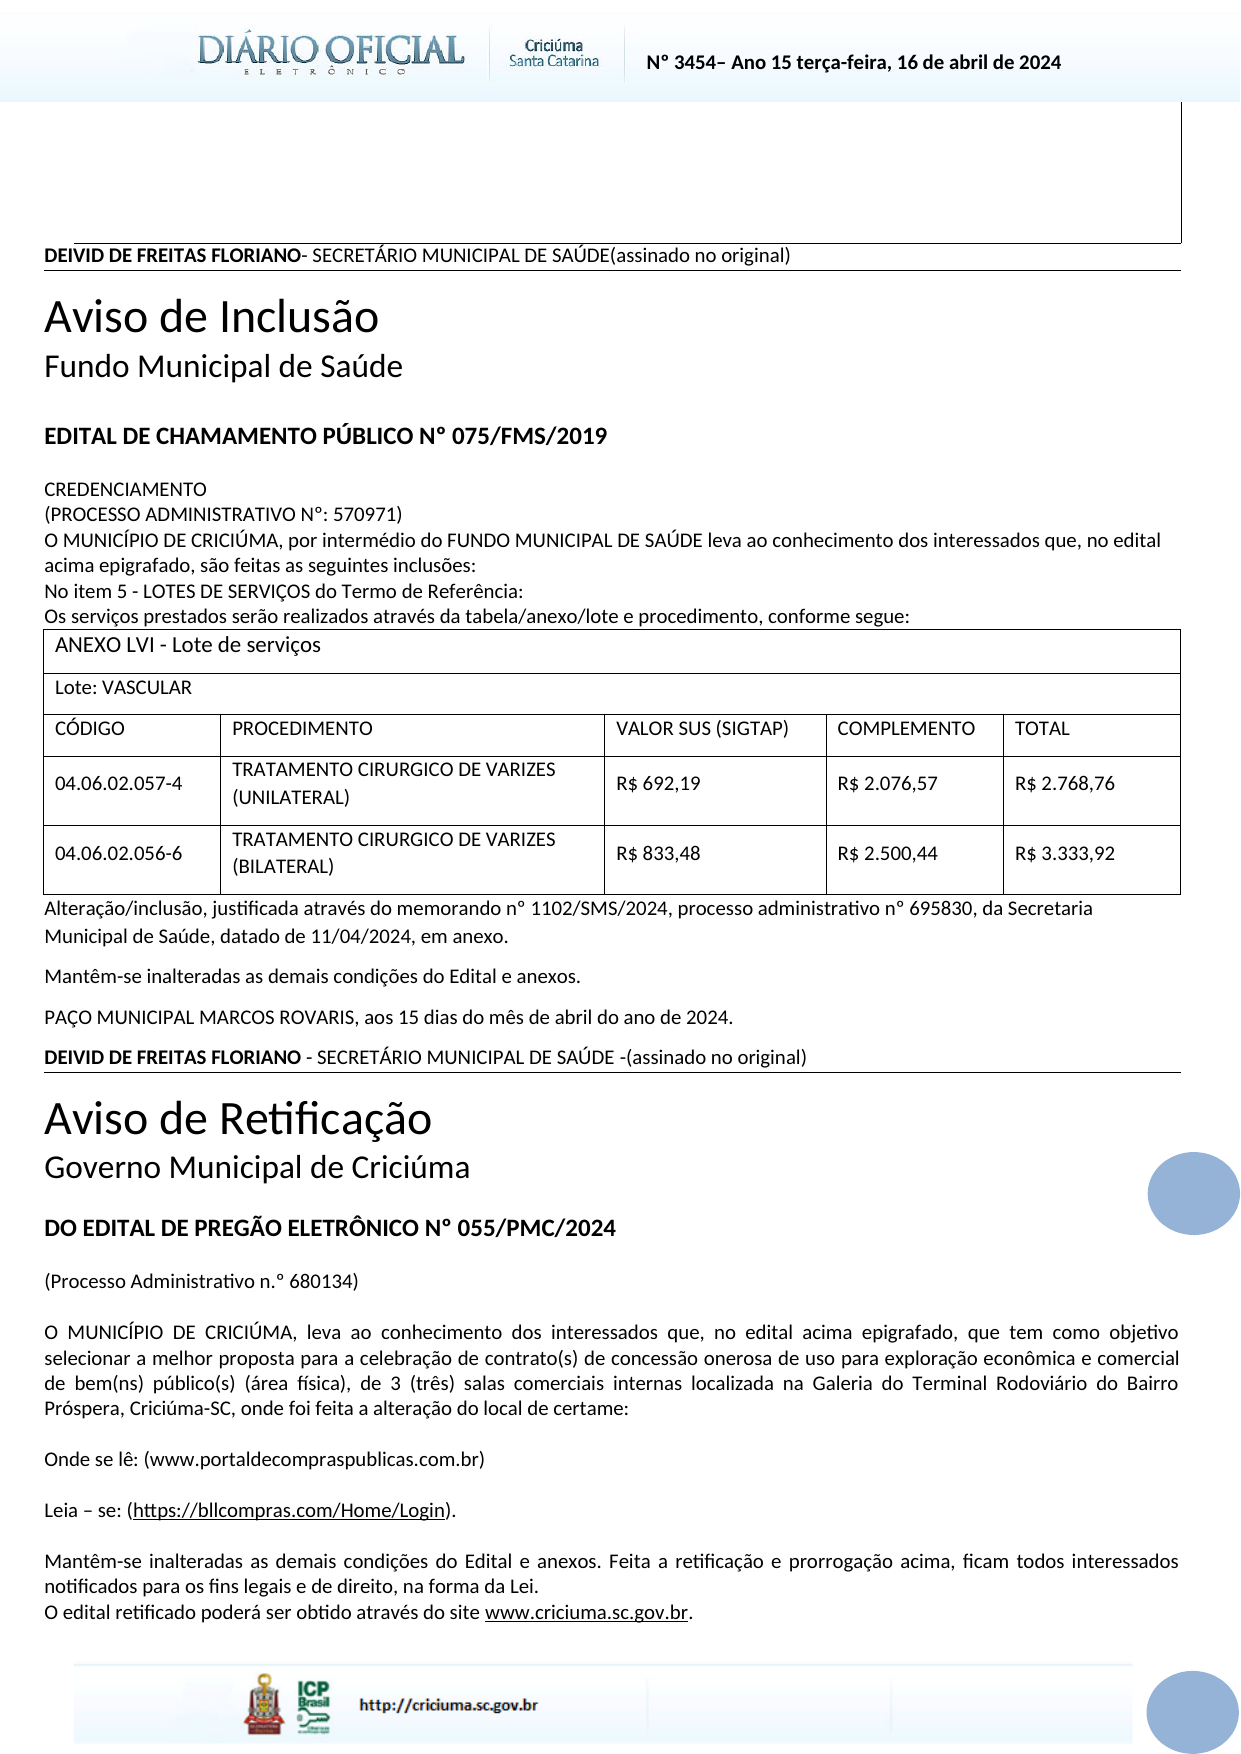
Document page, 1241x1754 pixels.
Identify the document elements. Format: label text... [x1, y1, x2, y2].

text O MUNICÍPIO DE CRICIÚMA, por intermédio do FUNDO MUNICIPAL DE SAÚDE leva ao conhecimento dos interessados que, no edital acima epigrafado, são feitas as seguintes inclusões: [44, 527, 1181, 578]
table_cell R$ 692,19 [605, 757, 826, 825]
text Aviso de Retificação [44, 1088, 1181, 1146]
text Governo Municipal de Criciúma [44, 1146, 1181, 1187]
table_cell R$ 2.500,44 [827, 826, 1003, 894]
text Mantêm-se inalteradas as demais condições do Edital e anexos. [44, 963, 1181, 989]
table_cell CÓDIGO [44, 715, 220, 756]
text DEIVID DE FREITAS FLORIANO - SECRETÁRIO MUNICIPAL DE SAÚDE -(assinado no original) [44, 1044, 1181, 1072]
table_cell 04.06.02.056-6 [44, 826, 220, 894]
text Mantêm-se inalteradas as demais condições do Edital e anexos. Feita a retificação e prorrogação acima, ficam todos interessados notificados para os fins legais e de direito, na forma da Lei. [44, 1548, 1181, 1599]
text DEIVID DE FREITAS FLORIANO- SECRETÁRIO MUNICIPAL DE SAÚDE(assinado no original) [44, 243, 1181, 270]
table_cell PROCEDIMENTO [221, 715, 604, 756]
text CREDENCIAMENTO [44, 476, 1181, 502]
table_cell TOTAL [1004, 715, 1180, 756]
text Onde se lê: (www.portaldecompraspublicas.com.br) [44, 1446, 1181, 1472]
text Leia – se: (https://bllcompras.com/Home/Login). [44, 1497, 1181, 1523]
text No item 5 - LOTES DE SERVIÇOS do Termo de Referência: [44, 578, 1181, 603]
text Fundo Municipal de Saúde [44, 345, 1181, 385]
table_cell VALOR SUS (SIGTAP) [605, 715, 826, 756]
text O MUNICÍPIO DE CRICIÚMA, leva ao conhecimento dos interessados que, no edital acima epigrafado, que tem como objetivo selecionar a melhor proposta para a celebração de contrato(s) de concessão onerosa de uso para exploração econômica e comercial de bem(ns) público(s) (área física), de 3 (três) salas comerciais internas localizada na Galeria do Terminal Rodoviário do Bairro Próspera, Criciúma-SC, onde foi feita a alteração do local de certame: [44, 1319, 1181, 1421]
table_cell COMPLEMENTO [827, 715, 1003, 756]
text (Processo Administrativo n.º 680134) [44, 1268, 1181, 1294]
text O edital retificado poderá ser obtido através do site www.criciuma.sc.gov.br. [44, 1599, 1181, 1624]
table_cell R$ 2.076,57 [827, 757, 1003, 825]
text DO EDITAL DE PREGÃO ELETRÔNICO Nº 055/PMC/2024 [44, 1212, 1181, 1243]
table_cell Lote: VASCULAR [44, 674, 1180, 714]
table_cell TRATAMENTO CIRURGICO DE VARIZES (BILATERAL) [221, 826, 604, 894]
table_cell R$ 2.768,76 [1004, 757, 1180, 825]
table_cell R$ 3.333,92 [1004, 826, 1180, 894]
text Os serviços prestados serão realizados através da tabela/anexo/lote e procedimento, conforme segue: [44, 603, 1181, 629]
text (PROCESSO ADMINISTRATIVO Nº: 570971) [44, 502, 1181, 527]
table_cell TRATAMENTO CIRURGICO DE VARIZES (UNILATERAL) [221, 757, 604, 825]
table_header ANEXO LVI - Lote de serviços [44, 630, 1180, 673]
table_cell R$ 833,48 [605, 826, 826, 894]
text Aviso de Inclusão [44, 286, 1181, 345]
text Alteração/inclusão, justificada através do memorando nº 1102/SMS/2024, processo administrativo nº 695830, da Secretaria Municipal de Saúde, datado de 11/04/2024, em anexo. [44, 895, 1181, 948]
text EDITAL DE CHAMAMENTO PÚBLICO Nº 075/FMS/2019 [44, 420, 1181, 451]
text PAÇO MUNICIPAL MARCOS ROVARIS, aos 15 dias do mês de abril do ano de 2024. [44, 1004, 1181, 1029]
table_cell 04.06.02.057-4 [44, 757, 220, 825]
